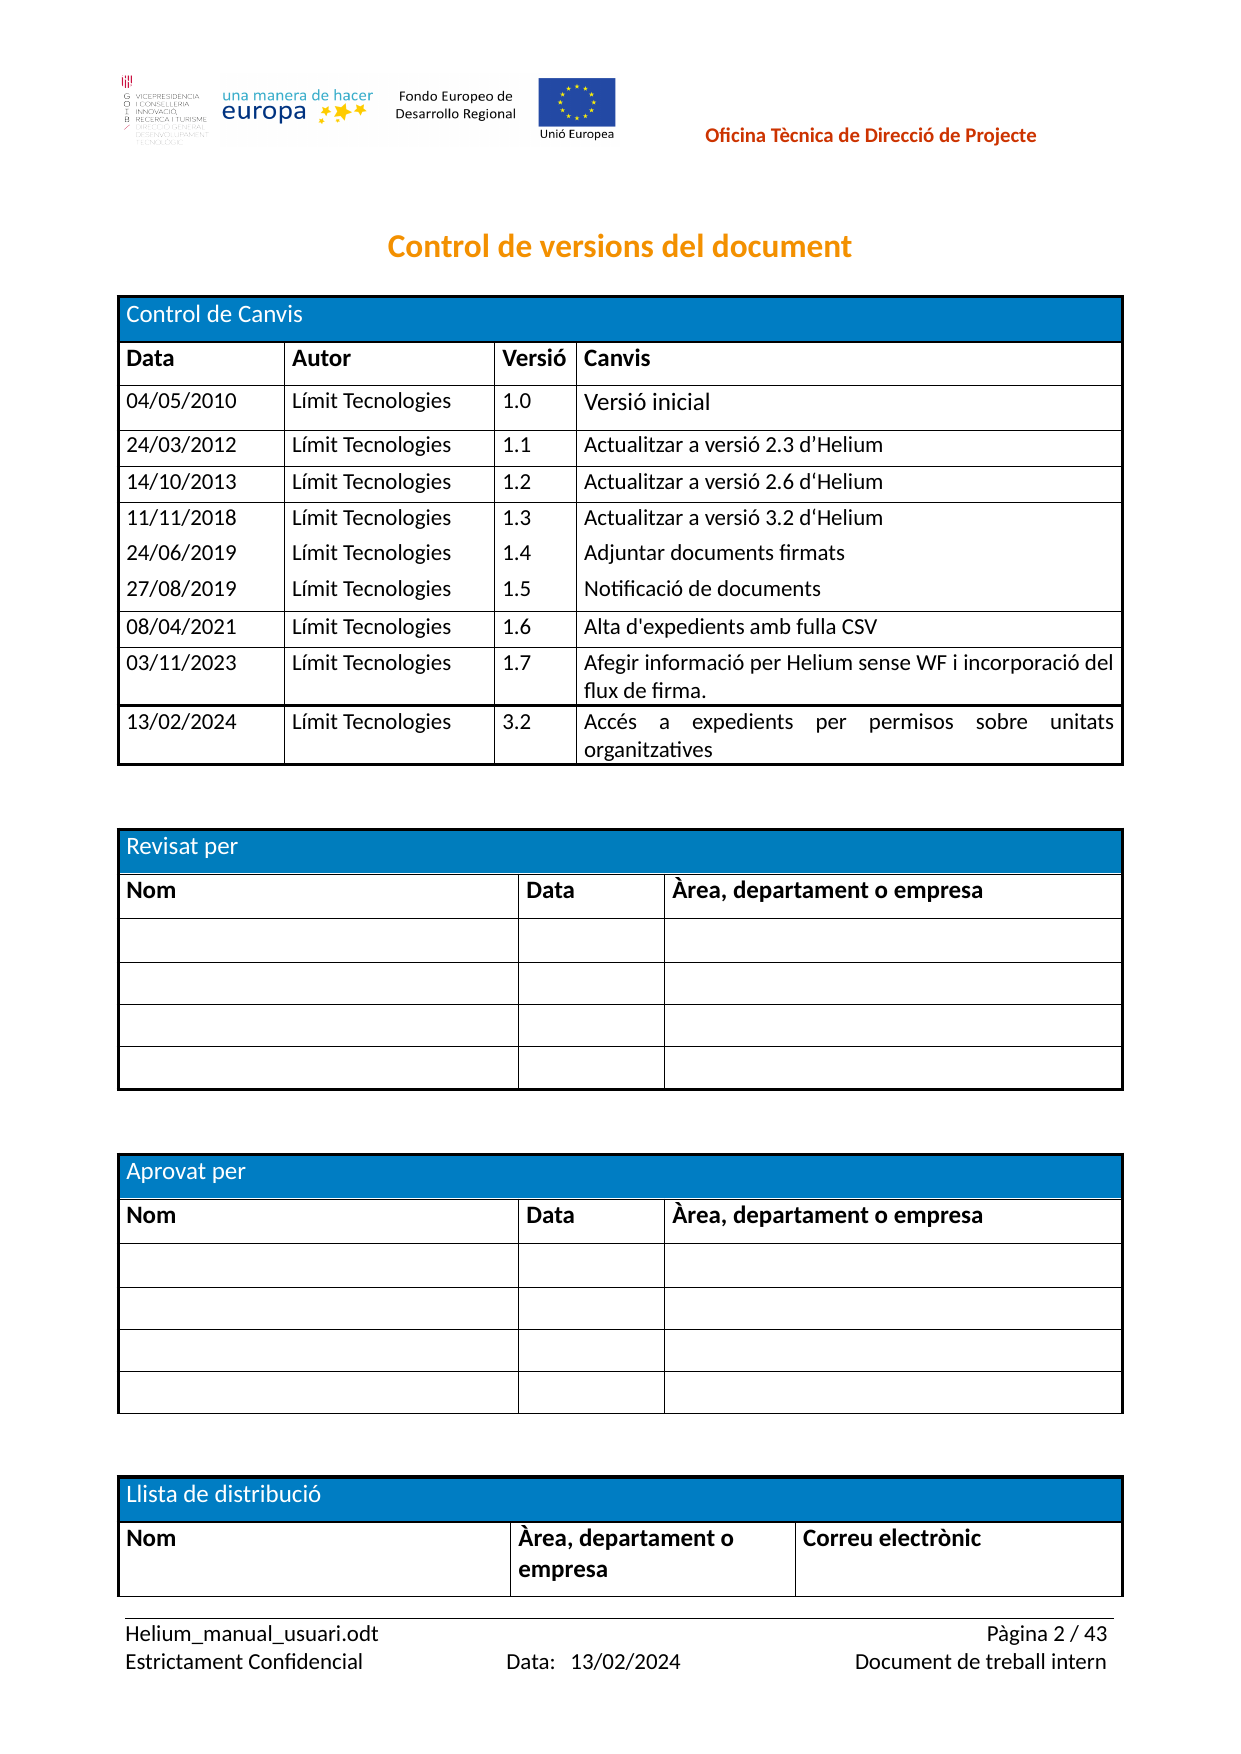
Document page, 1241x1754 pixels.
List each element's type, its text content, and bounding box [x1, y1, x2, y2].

table_cell 14/10/2013 [120, 467, 284, 502]
table_cell Límit Tecnologies [285, 538, 494, 574]
table_cell Àrea, departament o empresa [665, 1200, 1121, 1243]
table_cell [120, 1244, 518, 1287]
table_cell 11/11/2018 [120, 503, 284, 538]
table_cell [519, 1005, 664, 1046]
table_cell [519, 1244, 664, 1287]
table_header Control de Canvis [120, 298, 1121, 341]
table_cell [665, 1288, 1121, 1329]
table_cell Límit Tecnologies [285, 386, 494, 429]
table_cell [120, 1047, 518, 1088]
table_cell 24/03/2012 [120, 431, 284, 466]
table_cell Autor [285, 343, 494, 385]
table_cell [120, 1288, 518, 1329]
table_cell Data [120, 343, 284, 385]
table_cell Correu electrònic [796, 1523, 1121, 1596]
table_cell Actualitzar a versió 3.2 d‘Helium [577, 503, 1121, 538]
table_cell Límit Tecnologies [285, 431, 494, 466]
table_cell Data [519, 875, 664, 918]
table_cell [665, 1047, 1121, 1088]
table_cell Notificació de documents [577, 575, 1121, 611]
table_header Llista de distribució [120, 1479, 1121, 1521]
table_cell [519, 963, 664, 1004]
table_cell [519, 1047, 664, 1088]
table_cell Afegir informació per Helium sense WF i incorporació del flux de firma. [577, 648, 1121, 704]
table_cell [120, 919, 518, 962]
table_cell 1.6 [495, 612, 576, 647]
table_cell 3.2 [495, 707, 576, 763]
table_cell [120, 1005, 518, 1046]
table_cell [519, 1330, 664, 1371]
table_cell Àrea, departament o empresa [665, 875, 1121, 918]
table_cell Límit Tecnologies [285, 648, 494, 704]
table_cell Nom [120, 1200, 518, 1243]
table_cell 1.2 [495, 467, 576, 502]
table_cell 27/08/2019 [120, 575, 284, 611]
table_cell Límit Tecnologies [285, 612, 494, 647]
table_cell [519, 1372, 664, 1413]
table_cell Actualitzar a versió 2.6 d‘Helium [577, 467, 1121, 502]
table_cell [665, 1372, 1121, 1413]
table_cell Límit Tecnologies [285, 575, 494, 611]
table_cell [665, 1244, 1121, 1287]
table_cell 1.3 [495, 503, 576, 538]
table_cell [120, 1372, 518, 1413]
table_cell [519, 919, 664, 962]
table_cell [665, 919, 1121, 962]
table_cell 03/11/2023 [120, 648, 284, 704]
table_cell Versió [495, 343, 576, 385]
table_cell [519, 1288, 664, 1329]
picture [118, 73, 213, 147]
table_cell Límit Tecnologies [285, 467, 494, 502]
table_cell 04/05/2010 [120, 386, 284, 429]
table_cell 1.4 [495, 538, 576, 574]
table_cell Nom [120, 875, 518, 918]
table_cell 1.1 [495, 431, 576, 466]
table_cell Límit Tecnologies [285, 503, 494, 538]
table_cell 24/06/2019 [120, 538, 284, 574]
table_cell Versió inicial [577, 386, 1121, 429]
table_cell [665, 963, 1121, 1004]
table_cell Límit Tecnologies [285, 707, 494, 763]
subtitle Control de versions del document [118, 225, 1122, 266]
table_header Aprovat per [120, 1156, 1121, 1198]
table_cell 1.7 [495, 648, 576, 704]
table_cell [120, 1330, 518, 1371]
table_cell 1.0 [495, 386, 576, 429]
table_cell [665, 1005, 1121, 1046]
table_header Revisat per [120, 831, 1121, 873]
table_cell Canvis [577, 343, 1121, 385]
table_cell 08/04/2021 [120, 612, 284, 647]
table_cell [120, 963, 518, 1004]
table_cell 1.5 [495, 575, 576, 611]
table_cell Àrea, departament o empresa [511, 1523, 795, 1596]
table_cell Accés a expedients per permisos sobre unitats organitzatives [577, 707, 1121, 763]
table_cell 13/02/2024 [120, 707, 284, 763]
table_cell Alta d'expedients amb fulla CSV [577, 612, 1121, 647]
table_cell Nom [120, 1523, 510, 1596]
table_cell Adjuntar documents firmats [577, 538, 1121, 574]
picture [219, 73, 621, 147]
table_cell Data [519, 1200, 664, 1243]
table_cell [665, 1330, 1121, 1371]
table_cell Actualitzar a versió 2.3 d’Helium [577, 431, 1121, 466]
